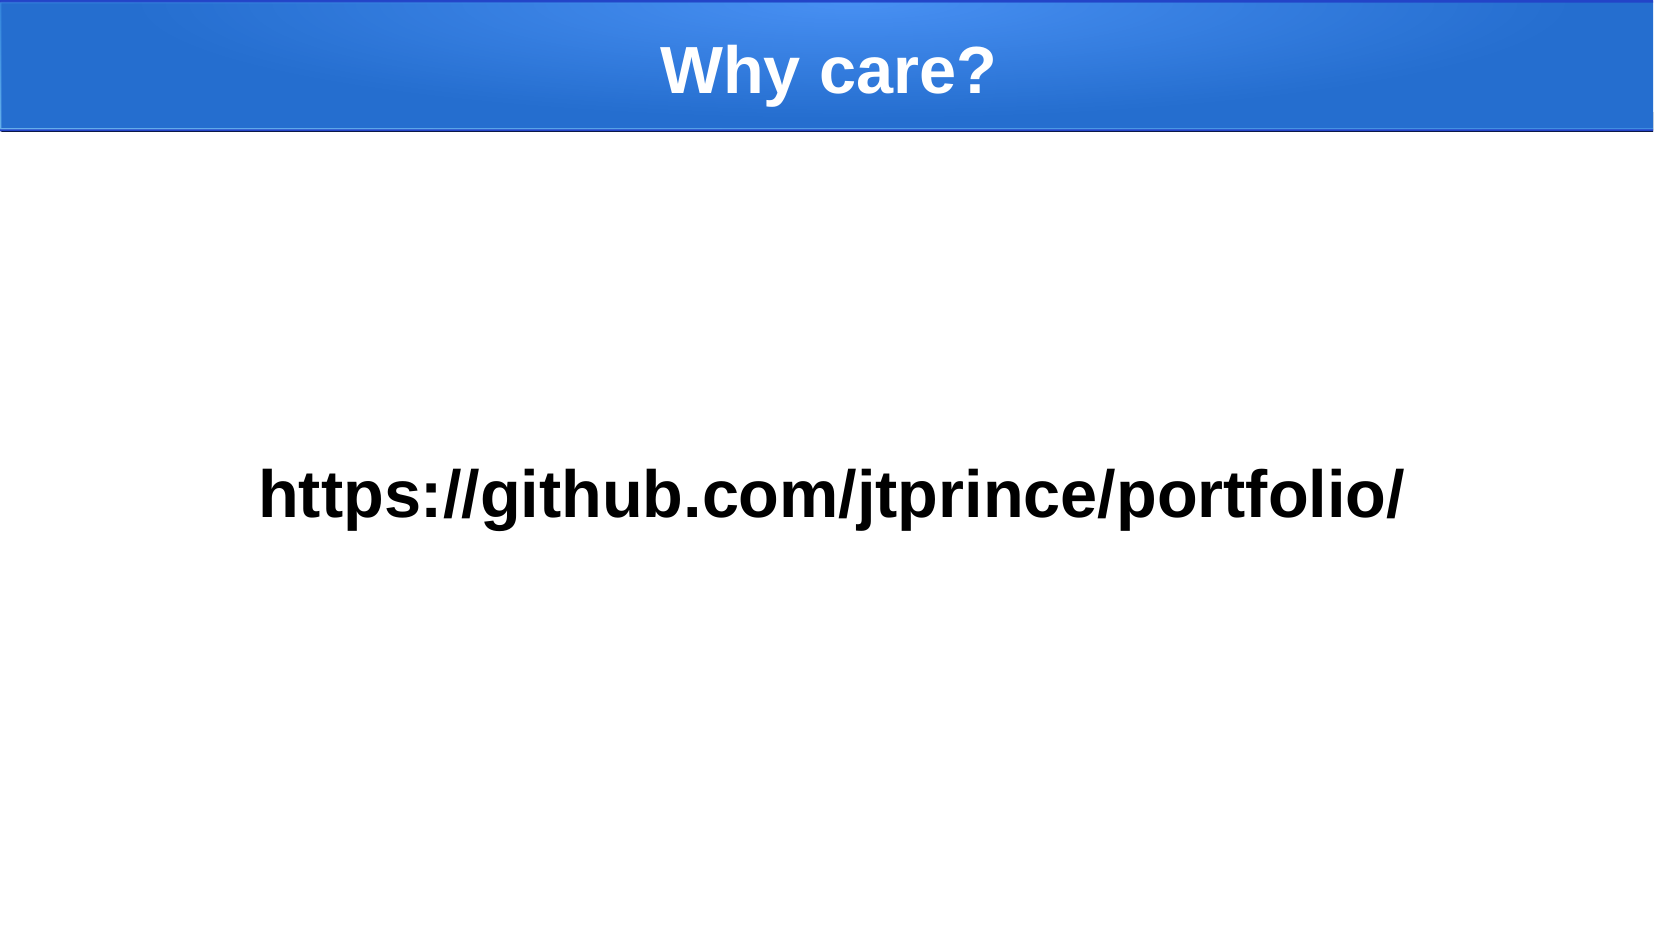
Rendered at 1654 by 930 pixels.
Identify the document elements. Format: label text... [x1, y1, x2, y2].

subtitle https://github.com/jtprince/portfolio/ [150, 224, 1516, 764]
title Why care? [82, 5, 1576, 135]
